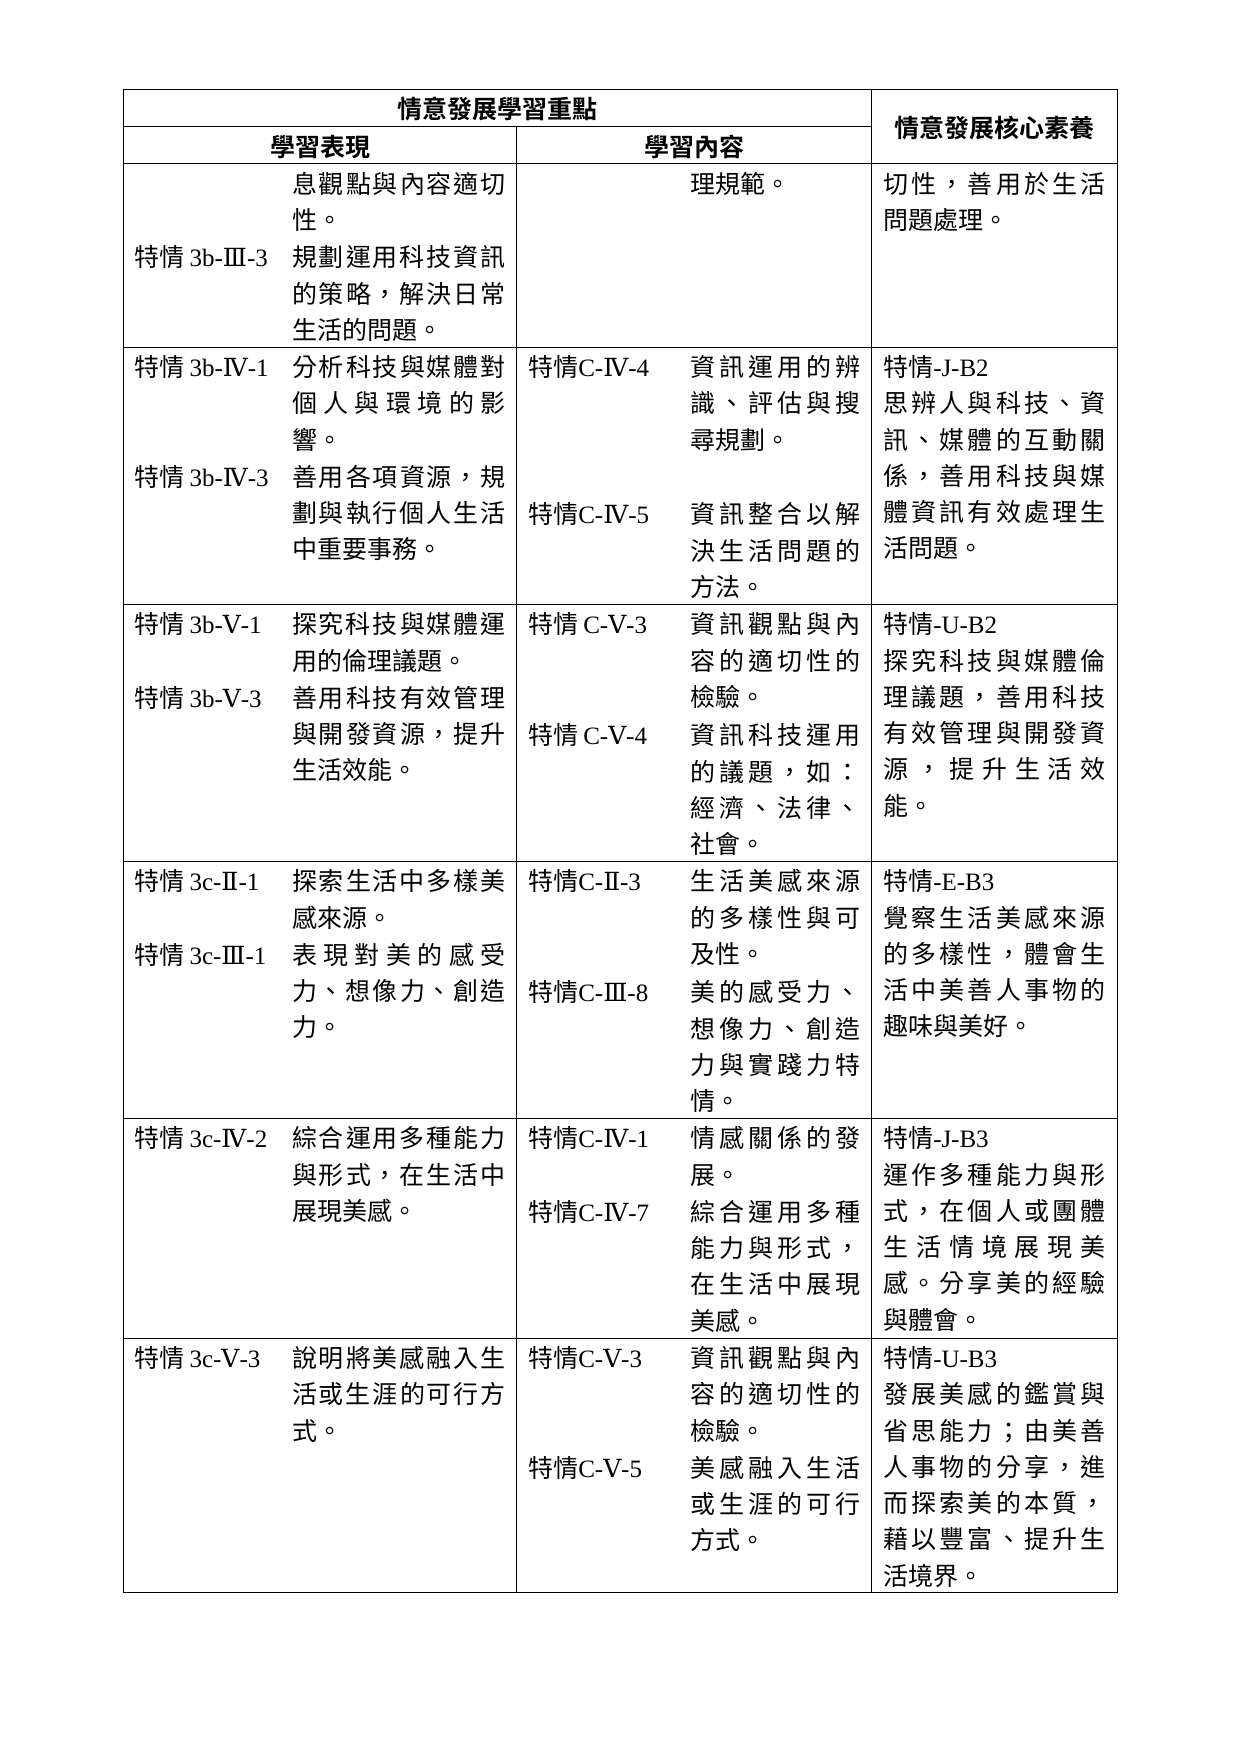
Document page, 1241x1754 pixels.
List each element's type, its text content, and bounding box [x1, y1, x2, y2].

table_cell 特情C-Ⅳ-4 [517, 348, 679, 494]
table_cell 美感融入生活或生涯的可行方式。 [679, 1447, 871, 1592]
table_cell 特情-U-B2 探究科技與媒體倫理議題，善用科技有效管理與開發資源，提升生活效能。 [872, 605, 1117, 861]
table_cell [124, 164, 281, 237]
table_cell 特情3b-Ⅲ-3 [124, 237, 281, 347]
table_cell 特情-E-B3 覺察生活美感來源的多樣性，體會生活中美善人事物的趣味與美好。 [872, 862, 1117, 1118]
table_cell 綜合運用多種能力與形式，在生活中展現美感。 [679, 1191, 871, 1337]
table_cell 規劃運用科技資訊的策略，解決日常生活的問題。 [281, 237, 516, 347]
table_cell 資訊整合以解決生活問題的方法。 [679, 494, 871, 604]
table_cell 特情-J-B2 思辨人與科技、資訊、媒體的互動關係，善用科技與媒體資訊有效處理生活問題。 [872, 348, 1117, 604]
table_cell 善用各項資源，規劃與執行個人生活中重要事務。 [281, 456, 516, 604]
table_cell 特情C-Ⅳ-5 [517, 494, 679, 604]
table_cell 切性，善用於生活問題處理。 [872, 164, 1117, 347]
table_header 情意發展核心素養 [872, 90, 1117, 163]
table_cell 特情3b-Ⅴ-1 [124, 605, 281, 677]
table_cell 善用科技有效管理與開發資源，提升生活效能。 [281, 677, 516, 861]
table_cell 特情-U-B3 發展美感的鑑賞與省思能力；由美善人事物的分享，進而探索美的本質，藉以豐富、提升生活境界。 [872, 1339, 1117, 1592]
table_header 情意發展學習重點 [124, 90, 871, 126]
table_cell 特情C-Ⅴ-3 [517, 605, 679, 715]
table_cell 特情3c-Ⅳ-2 [124, 1119, 281, 1337]
table_cell 美的感受力、想像力、創造力與實踐力特情。 [679, 972, 871, 1118]
table_cell 特情C-Ⅳ-1 [517, 1119, 679, 1191]
table_cell 特情C-Ⅲ-8 [517, 972, 679, 1118]
table_cell 說明將美感融入生活或生涯的可行方式。 [281, 1339, 516, 1592]
table_cell 特情3b-Ⅳ-1 [124, 348, 281, 456]
table_cell [517, 164, 679, 347]
table_cell 特情3c-Ⅴ-3 [124, 1339, 281, 1592]
table_cell 特情3b-Ⅳ-3 [124, 456, 281, 604]
table_cell 探究科技與媒體運用的倫理議題。 [281, 605, 516, 677]
table_cell 息觀點與內容適切性。 [281, 164, 516, 237]
table_cell 特情C-Ⅴ-3 [517, 1339, 679, 1447]
table_cell 學習內容 [517, 127, 871, 163]
table_cell 資訊科技運用的議題，如：經濟、法律、社會。 [679, 715, 871, 861]
table_cell 特情C-Ⅳ-7 [517, 1191, 679, 1337]
table_cell 特情C-Ⅱ-3 [517, 862, 679, 972]
table_cell 資訊運用的辨識、評估與搜尋規劃。 [679, 348, 871, 494]
table_cell 生活美感來源的多樣性與可及性。 [679, 862, 871, 972]
table_cell 情感關係的發展。 [679, 1119, 871, 1191]
table_cell 資訊觀點與內容的適切性的檢驗。 [679, 1339, 871, 1447]
table_cell 特情3c-Ⅲ-1 [124, 934, 281, 1118]
table_cell 分析科技與媒體對個人與環境的影響。 [281, 348, 516, 456]
table_cell 學習表現 [124, 127, 516, 163]
table_cell 資訊觀點與內容的適切性的檢驗。 [679, 605, 871, 715]
table_cell 特情3c-Ⅱ-1 [124, 862, 281, 934]
table_cell 特情3b-Ⅴ-3 [124, 677, 281, 861]
table_cell 理規範。 [679, 164, 871, 347]
table_cell 特情C-Ⅴ-5 [517, 1447, 679, 1592]
table_cell 表現對美的感受力、想像力、創造力。 [281, 934, 516, 1118]
table_cell 探索生活中多樣美感來源。 [281, 862, 516, 934]
table_cell 綜合運用多種能力與形式，在生活中展現美感。 [281, 1119, 516, 1337]
table_cell 特情C-Ⅴ-4 [517, 715, 679, 861]
table_cell 特情-J-B3 運作多種能力與形式，在個人或團體生活情境展現美感。分享美的經驗與體會。 [872, 1119, 1117, 1337]
